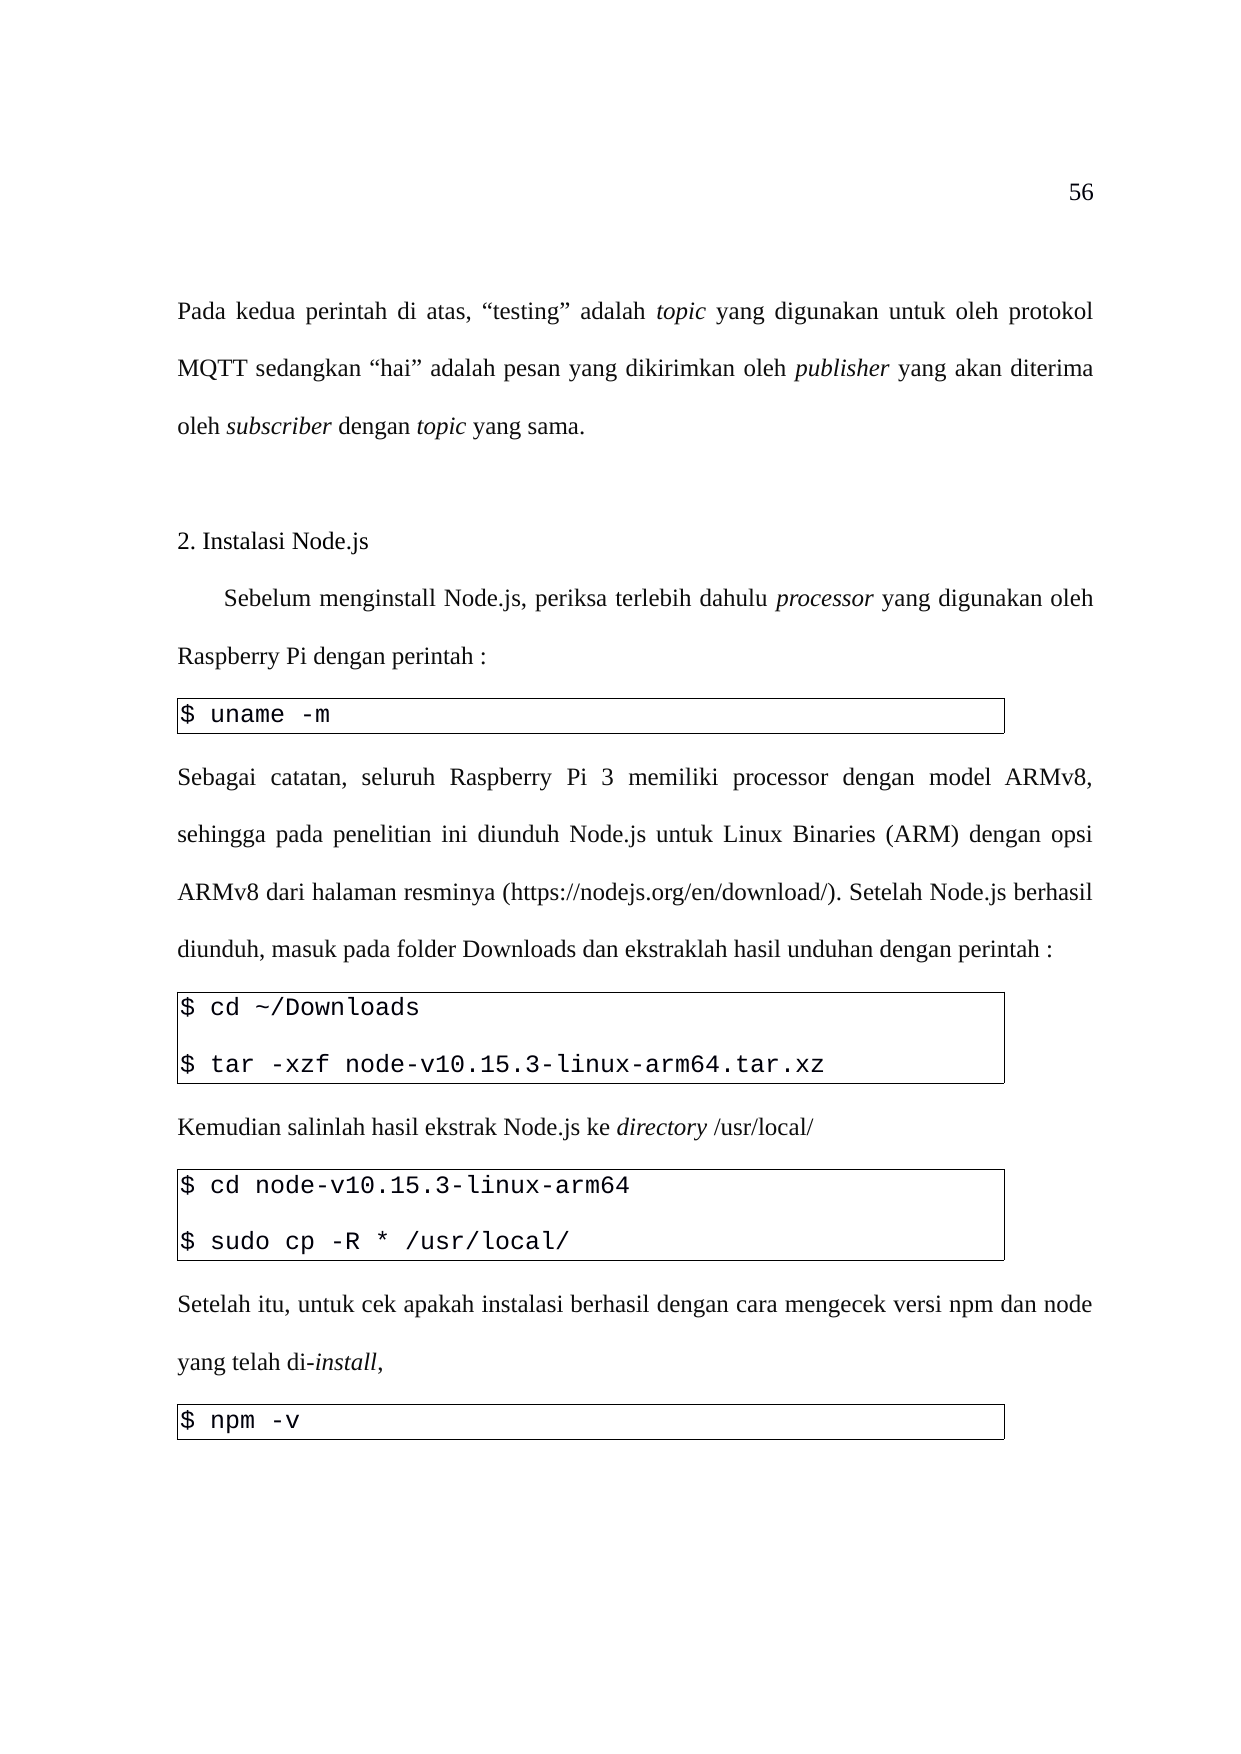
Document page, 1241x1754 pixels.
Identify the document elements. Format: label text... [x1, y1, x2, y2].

text 2. Instalasi Node.js [177, 526, 1093, 554]
table_header $ cd ~/Downloads $ tar -xzf node-v10.15.3-linux-arm64.tar.xz [178, 993, 1004, 1083]
table_header $ uname -m [178, 699, 1004, 733]
text Setelah itu, untuk cek apakah instalasi berhasil dengan cara mengecek versi npm dan node yang telah di-install, [177, 1289, 1093, 1375]
text Pada kedua perintah di atas, “testing” adalah topic yang digunakan untuk oleh protokol MQTT sedangkan “hai” adalah pesan yang dikirimkan oleh publisher yang akan diterima oleh subscriber dengan topic yang sama. [177, 296, 1093, 439]
table_header $ npm -v [178, 1405, 1004, 1438]
table_header $ cd node-v10.15.3-linux-arm64 $ sudo cp -R * /usr/local/ [178, 1170, 1004, 1260]
text Kemudian salinlah hasil ekstrak Node.js ke directory /usr/local/ [177, 1112, 1093, 1140]
text Sebelum menginstall Node.js, periksa terlebih dahulu processor yang digunakan oleh Raspberry Pi dengan perintah : [177, 583, 1093, 669]
text Sebagai catatan, seluruh Raspberry Pi 3 memiliki processor dengan model ARMv8, sehingga pada penelitian ini diunduh Node.js untuk Linux Binaries (ARM) dengan opsi ARMv8 dari halaman resminya (https://nodejs.org/en/download/). Setelah Node.js berhasil diunduh, masuk pada folder Downloads dan ekstraklah hasil unduhan dengan perintah : [177, 762, 1093, 963]
